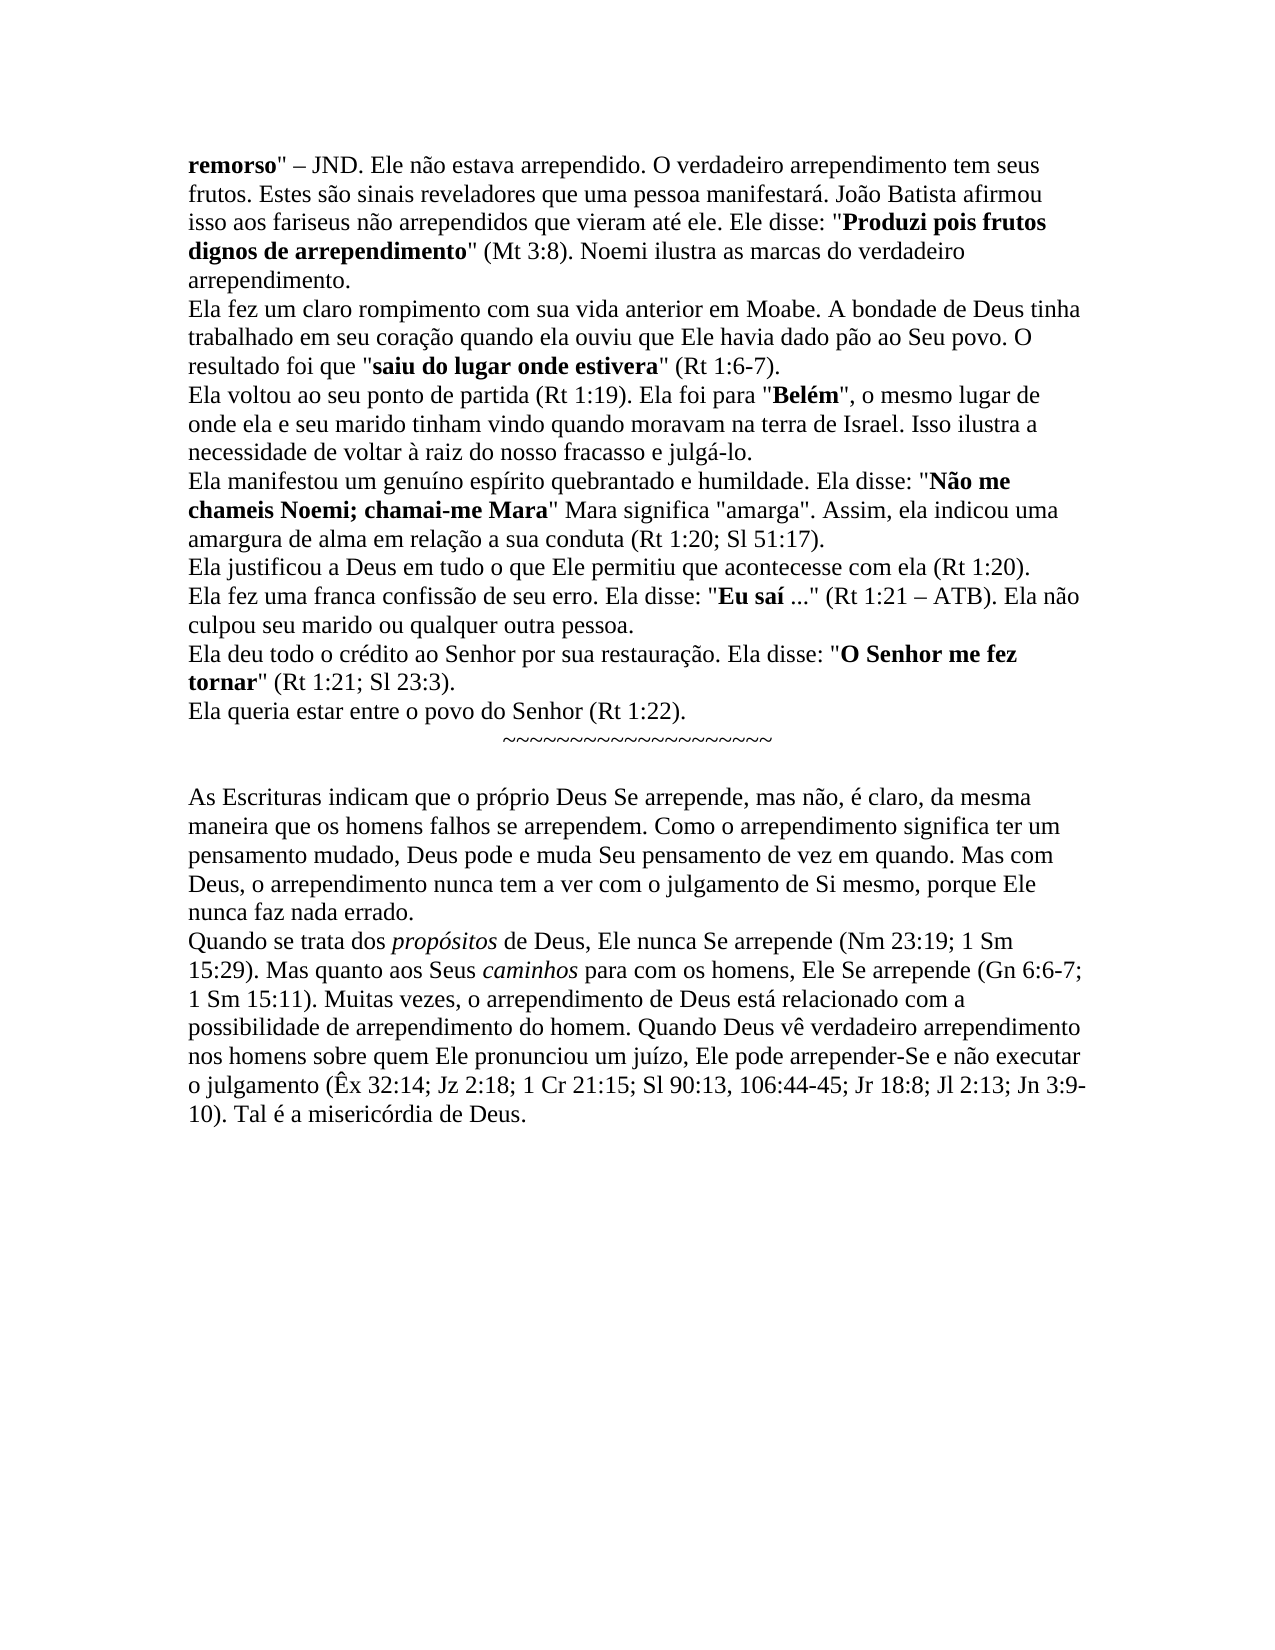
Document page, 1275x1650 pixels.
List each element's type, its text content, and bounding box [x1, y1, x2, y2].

text As Escrituras indicam que o próprio Deus Se arrepende, mas não, é claro, da mesma maneira que os homens falhos se arrependem. Como o arrependimento significa ter um pensamento mudado, Deus pode e muda Seu pensamento de vez em quando. Mas com Deus, o arrependimento nunca tem a ver com o julgamento de Si mesmo, porque Ele nunca faz nada errado. [188, 782, 1087, 926]
text Ela justificou a Deus em tudo o que Ele permitiu que acontecesse com ela (Rt 1:20). [188, 552, 1087, 581]
text Ela voltou ao seu ponto de partida (Rt 1:19). Ela foi para "Belém", o mesmo lugar de onde ela e seu marido tinham vindo quando moravam na terra de Israel. Isso ilustra a necessidade de voltar à raiz do nosso fracasso e julgá-lo. [188, 380, 1087, 466]
text ~~~~~~~~~~~~~~~~~~~~ [188, 725, 1087, 754]
text Ela manifestou um genuíno espírito quebrantado e humildade. Ela disse: "Não me chameis Noemi; chamai-me Mara" Mara significa "amarga". Assim, ela indicou uma amargura de alma em relação a sua conduta (Rt 1:20; Sl 51:17). [188, 466, 1087, 552]
text Ela fez um claro rompimento com sua vida anterior em Moabe. A bondade de Deus tinha trabalhado em seu coração quando ela ouviu que Ele havia dado pão ao Seu povo. O resultado foi que "saiu do lugar onde estivera" (Rt 1:6-7). [188, 294, 1087, 380]
text remorso" – JND. Ele não estava arrependido. O verdadeiro arrependimento tem seus frutos. Estes são sinais reveladores que uma pessoa manifestará. João Batista afirmou isso aos fariseus não arrependidos que vieram até ele. Ele disse: "Produzi pois frutos dignos de arrependimento" (Mt 3:8). Noemi ilustra as marcas do verdadeiro arrependimento. [188, 150, 1087, 294]
text Ela fez uma franca confissão de seu erro. Ela disse: "Eu saí ..." (Rt 1:21 – ATB). Ela não culpou seu marido ou qualquer outra pessoa. [188, 581, 1087, 639]
text Quando se trata dos propósitos de Deus, Ele nunca Se arrepende (Nm 23:19; 1 Sm 15:29). Mas quanto aos Seus caminhos para com os homens, Ele Se arrepende (Gn 6:6-7; 1 Sm 15:11). Muitas vezes, o arrependimento de Deus está relacionado com a possibilidade de arrependimento do homem. Quando Deus vê verdadeiro arrependimento nos homens sobre quem Ele pronunciou um juízo, Ele pode arrepender-Se e não executar o julgamento (Êx 32:14; Jz 2:18; 1 Cr 21:15; Sl 90:13, 106:44-45; Jr 18:8; Jl 2:13; Jn 3:9-10). Tal é a misericórdia de Deus. [188, 926, 1087, 1127]
text Ela queria estar entre o povo do Senhor (Rt 1:22). [188, 696, 1087, 725]
text Ela deu todo o crédito ao Senhor por sua restauração. Ela disse: "O Senhor me fez tornar" (Rt 1:21; Sl 23:3). [188, 639, 1087, 696]
